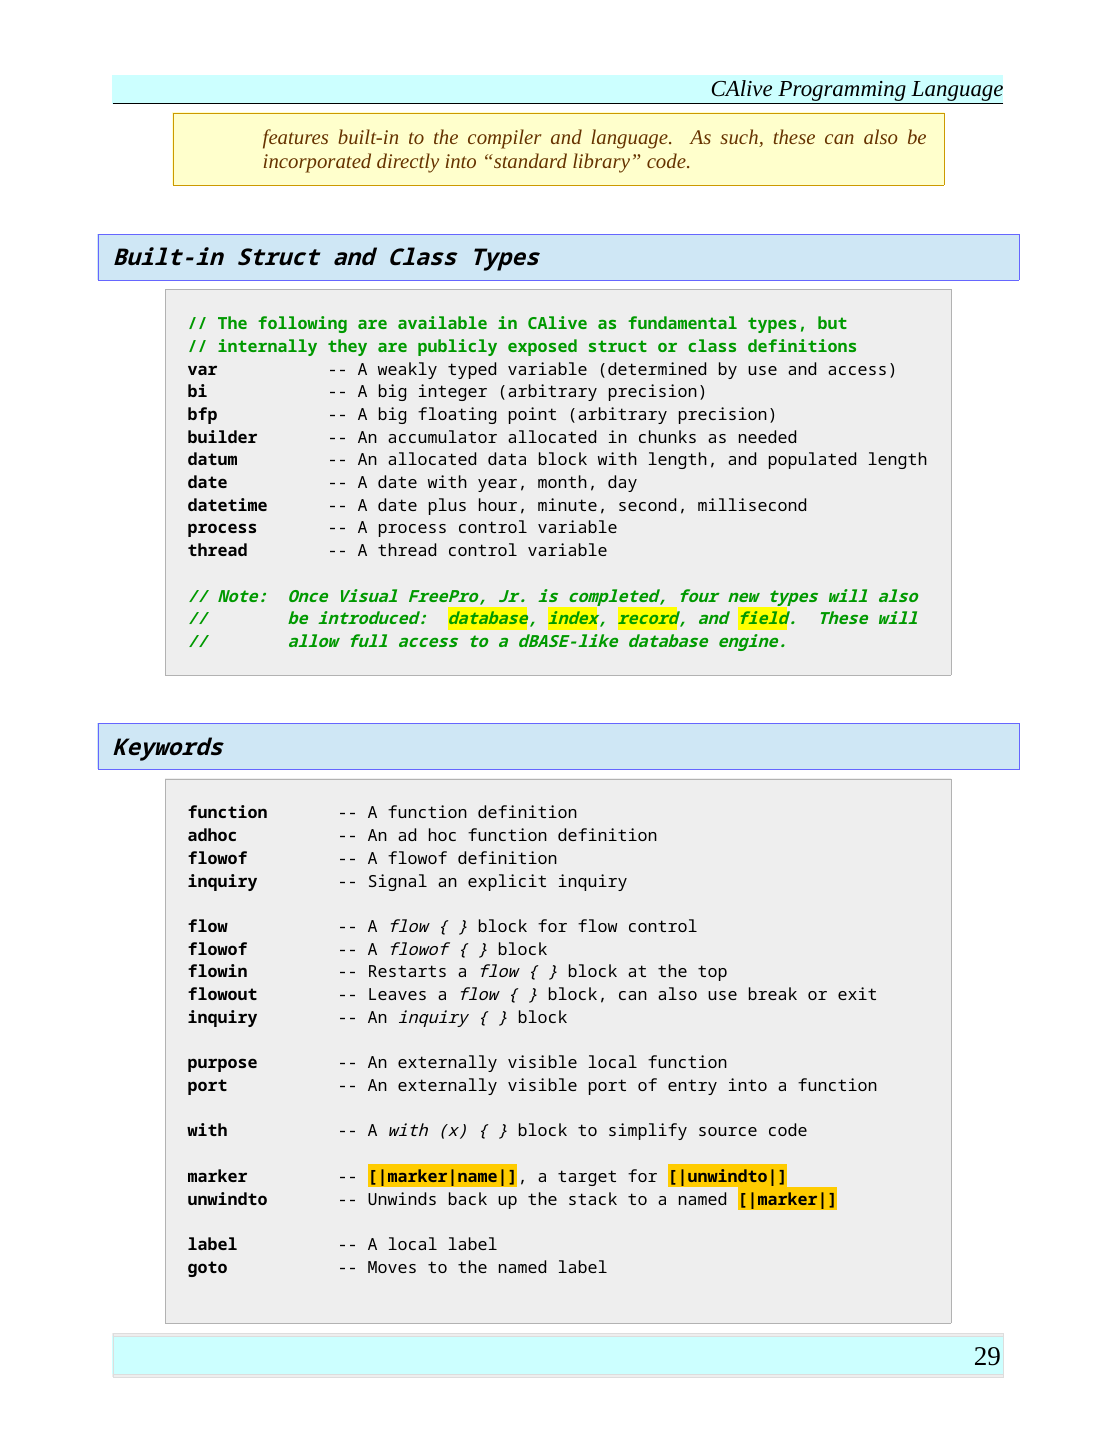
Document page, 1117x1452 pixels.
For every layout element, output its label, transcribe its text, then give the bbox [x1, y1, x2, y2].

text function -- A function definition adhoc -- An ad hoc function definition flowof -- A flowof definition inquiry -- Signal an explicit inquiry flow -- A flow { } block for flow control flowof -- A flowof { } block flowin -- Restarts a flow { } block at the top flowout -- Leaves a flow { } block, can also use break or exit inquiry -- An inquiry { } block purpose -- An externally visible local function port -- An externally visible port of entry into a function with -- A with (x) { } block to simplify source code marker -- [|marker|name|], a target for [|unwindto|] unwindto -- Unwinds back up the stack to a named [|marker|] label -- A local label goto -- Moves to the named label [166, 780, 951, 1323]
subtitle Keywords [99, 724, 1019, 769]
text // The following are available in CAlive as fundamental types, but // internally they are publicly exposed struct or class definitions var -- A weakly typed variable (determined by use and access) bi -- A big integer (arbitrary precision) bfp -- A big floating point (arbitrary precision) builder -- An accumulator allocated in chunks as needed datum -- An allocated data block with length, and populated length date -- A date with year, month, day datetime -- A date plus hour, minute, second, millisecond process -- A process control variable thread -- A thread control variable // Note: Once Visual FreePro, Jr. is completed, four new types will also // be introduced: database, index, record, and field. These will // allow full access to a dBASE-like database engine. [166, 290, 951, 675]
text features built-in to the compiler and language. As such, these can also be incorporated directly into “standard library” code. [174, 114, 944, 185]
subtitle Built-in Struct and Class Types [99, 235, 1019, 280]
